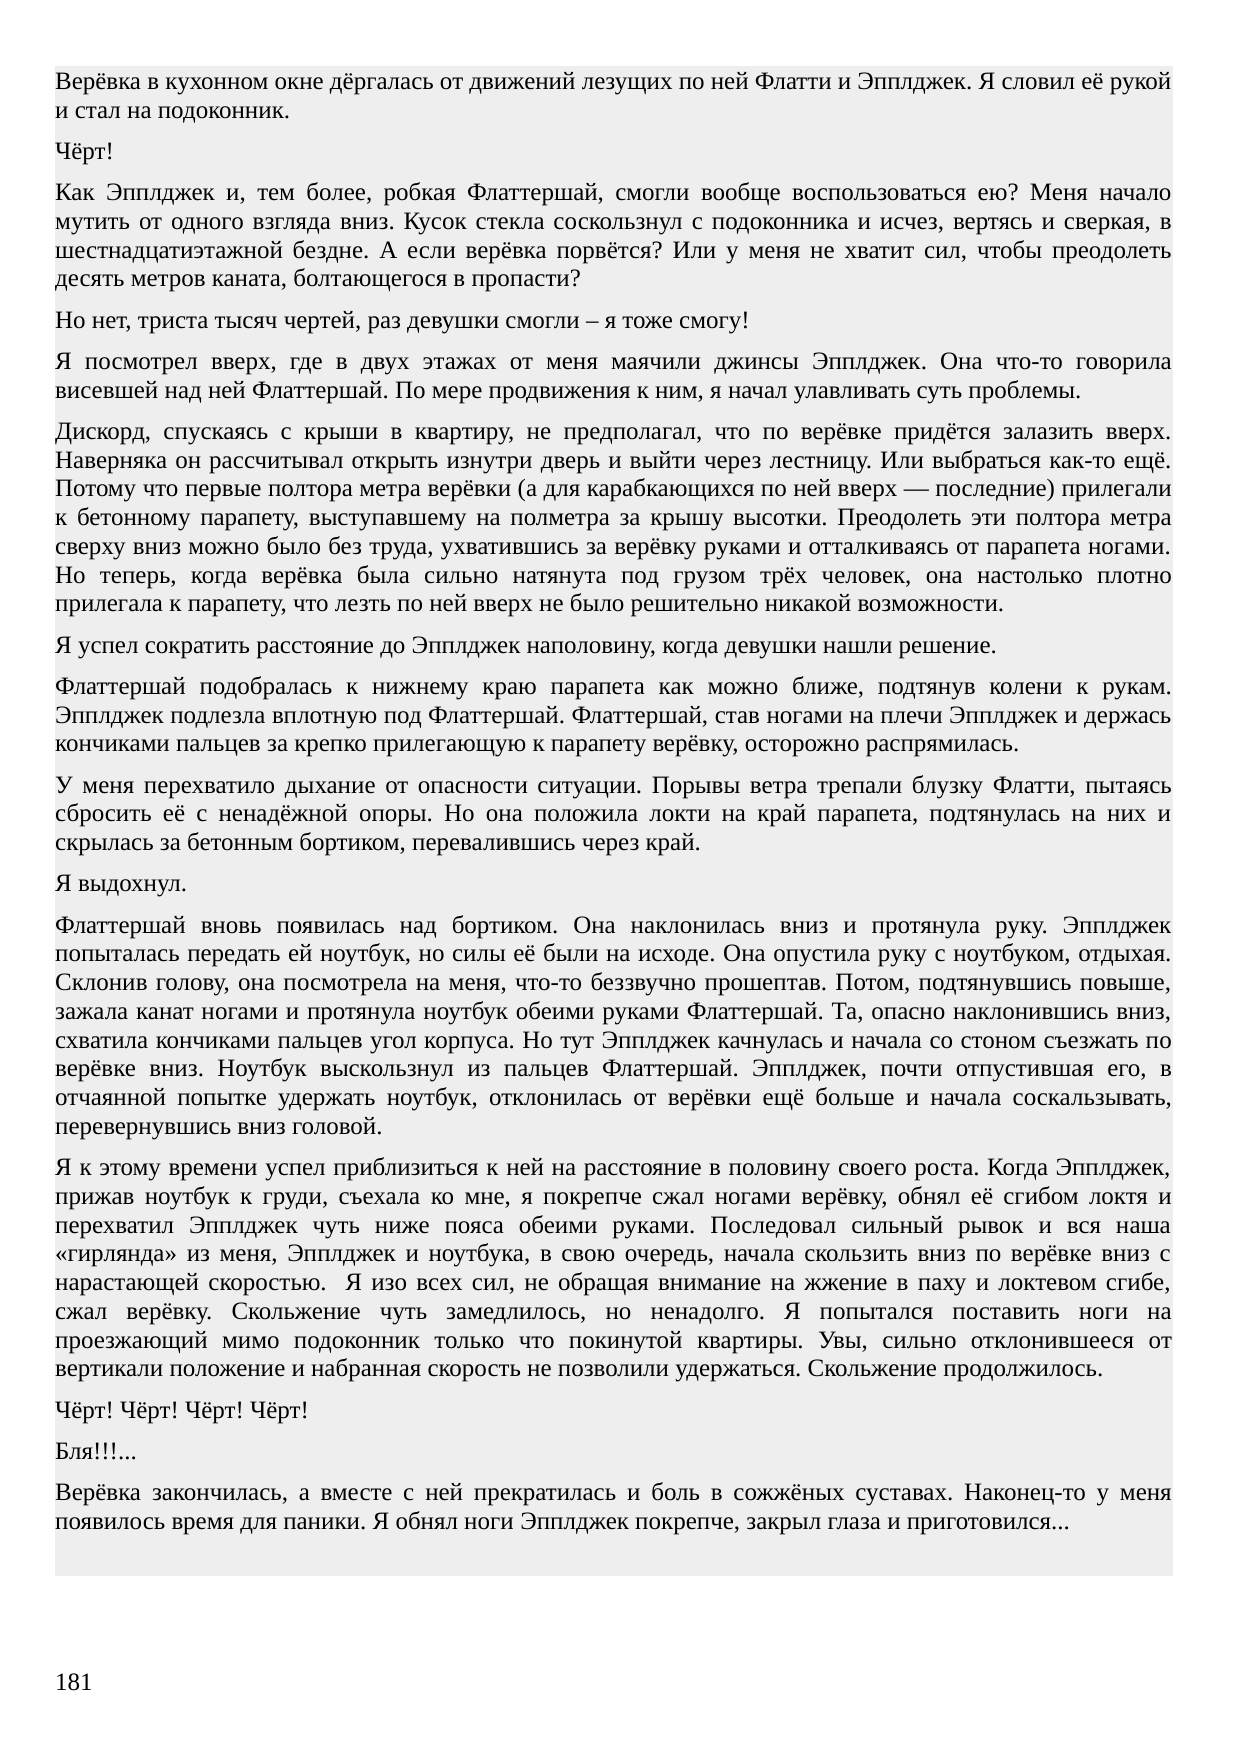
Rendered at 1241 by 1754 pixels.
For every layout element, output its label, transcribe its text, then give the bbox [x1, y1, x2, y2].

text Я успел сократить расстояние до Эпплджек наполовину, когда девушки нашли решение. [55, 630, 1173, 658]
text Верёвка закончилась, а вместе с ней прекратилась и боль в сожжёных суставах. Наконец-то у меня появилось время для паники. Я обнял ноги Эпплджек покрепче, закрыл глаза и приготовился... [55, 1477, 1173, 1535]
text Я к этому времени успел приблизиться к ней на расстояние в половину своего роста. Когда Эпплджек, прижав ноутбук к груди, съехала ко мне, я покрепче сжал ногами верёвку, обнял её сгибом локтя и перехватил Эпплджек чуть ниже пояса обеими руками. Последовал сильный рывок и вся наша «гирлянда» из меня, Эпплджек и ноутбука, в свою очередь, начала скользить вниз по верёвке вниз с нарастающей скоростью. Я изо всех сил, не обращая внимание на жжение в паху и локтевом сгибе, сжал верёвку. Скольжение чуть замедлилось, но ненадолго. Я попытался поставить ноги на проезжающий мимо подоконник только что покинутой квартиры. Увы, сильно отклонившееся от вертикали положение и набранная скорость не позволили удержаться. Скольжение продолжилось. [55, 1152, 1173, 1382]
text Чёрт! [55, 136, 1173, 165]
text Чёрт! Чёрт! Чёрт! Чёрт! [55, 1395, 1173, 1423]
text Верёвка в кухонном окне дёргалась от движений лезущих по ней Флатти и Эпплджек. Я словил её рукой и стал на подоконник. [55, 66, 1173, 123]
text Бля!!!... [55, 1436, 1173, 1465]
text У меня перехватило дыхание от опасности ситуации. Порывы ветра трепали блузку Флатти, пытаясь сбросить её с ненадёжной опоры. Но она положила локти на край парапета, подтянулась на них и скрылась за бетонным бортиком, перевалившись через край. [55, 770, 1173, 856]
text Флаттершай вновь появилась над бортиком. Она наклонилась вниз и протянула руку. Эпплджек попыталась передать ей ноутбук, но силы её были на исходе. Она опустила руку с ноутбуком, отдыхая. Склонив голову, она посмотрела на меня, что-то беззвучно прошептав. Потом, подтянувшись повыше, зажала канат ногами и протянула ноутбук обеими руками Флаттершай. Та, опасно наклонившись вниз, схватила кончиками пальцев угол корпуса. Но тут Эпплджек качнулась и начала со стоном съезжать по верёвке вниз. Ноутбук выскользнул из пальцев Флаттершай. Эпплджек, почти отпустившая его, в отчаянной попытке удержать ноутбук, отклонилась от верёвки ещё больше и начала соскальзывать, перевернувшись вниз головой. [55, 910, 1173, 1140]
text Дискорд, спускаясь с крыши в квартиру, не предполагал, что по верёвке придётся залазить вверх. Наверняка он рассчитывал открыть изнутри дверь и выйти через лестницу. Или выбраться как-то ещё. Потому что первые полтора метра верёвки (а для карабкающихся по ней вверх — последние) прилегали к бетонному парапету, выступавшему на полметра за крышу высотки. Преодолеть эти полтора метра сверху вниз можно было без труда, ухватившись за верёвку руками и отталкиваясь от парапета ногами. Но теперь, когда верёвка была сильно натянута под грузом трёх человек, она настолько плотно прилегала к парапету, что лезть по ней вверх не было решительно никакой возможности. [55, 416, 1173, 617]
text Я посмотрел вверх, где в двух этажах от меня маячили джинсы Эпплджек. Она что-то говорила висевшей над ней Флаттершай. По мере продвижения к ним, я начал улавливать суть проблемы. [55, 346, 1173, 403]
text Я выдохнул. [55, 868, 1173, 897]
text Флаттершай подобралась к нижнему краю парапета как можно ближе, подтянув колени к рукам. Эпплджек подлезла вплотную под Флаттершай. Флаттершай, став ногами на плечи Эпплджек и держась кончиками пальцев за крепко прилегающую к парапету верёвку, осторожно распрямилась. [55, 671, 1173, 757]
text Как Эпплджек и, тем более, робкая Флаттершай, смогли вообще воспользоваться ею? Меня начало мутить от одного взгляда вниз. Кусок стекла соскользнул с подоконника и исчез, вертясь и сверкая, в шестнадцатиэтажной бездне. А если верёвка порвётся? Или у меня не хватит сил, чтобы преодолеть десять метров каната, болтающегося в пропасти? [55, 177, 1173, 292]
text Но нет, триста тысяч чертей, раз девушки смогли – я тоже смогу! [55, 305, 1173, 333]
